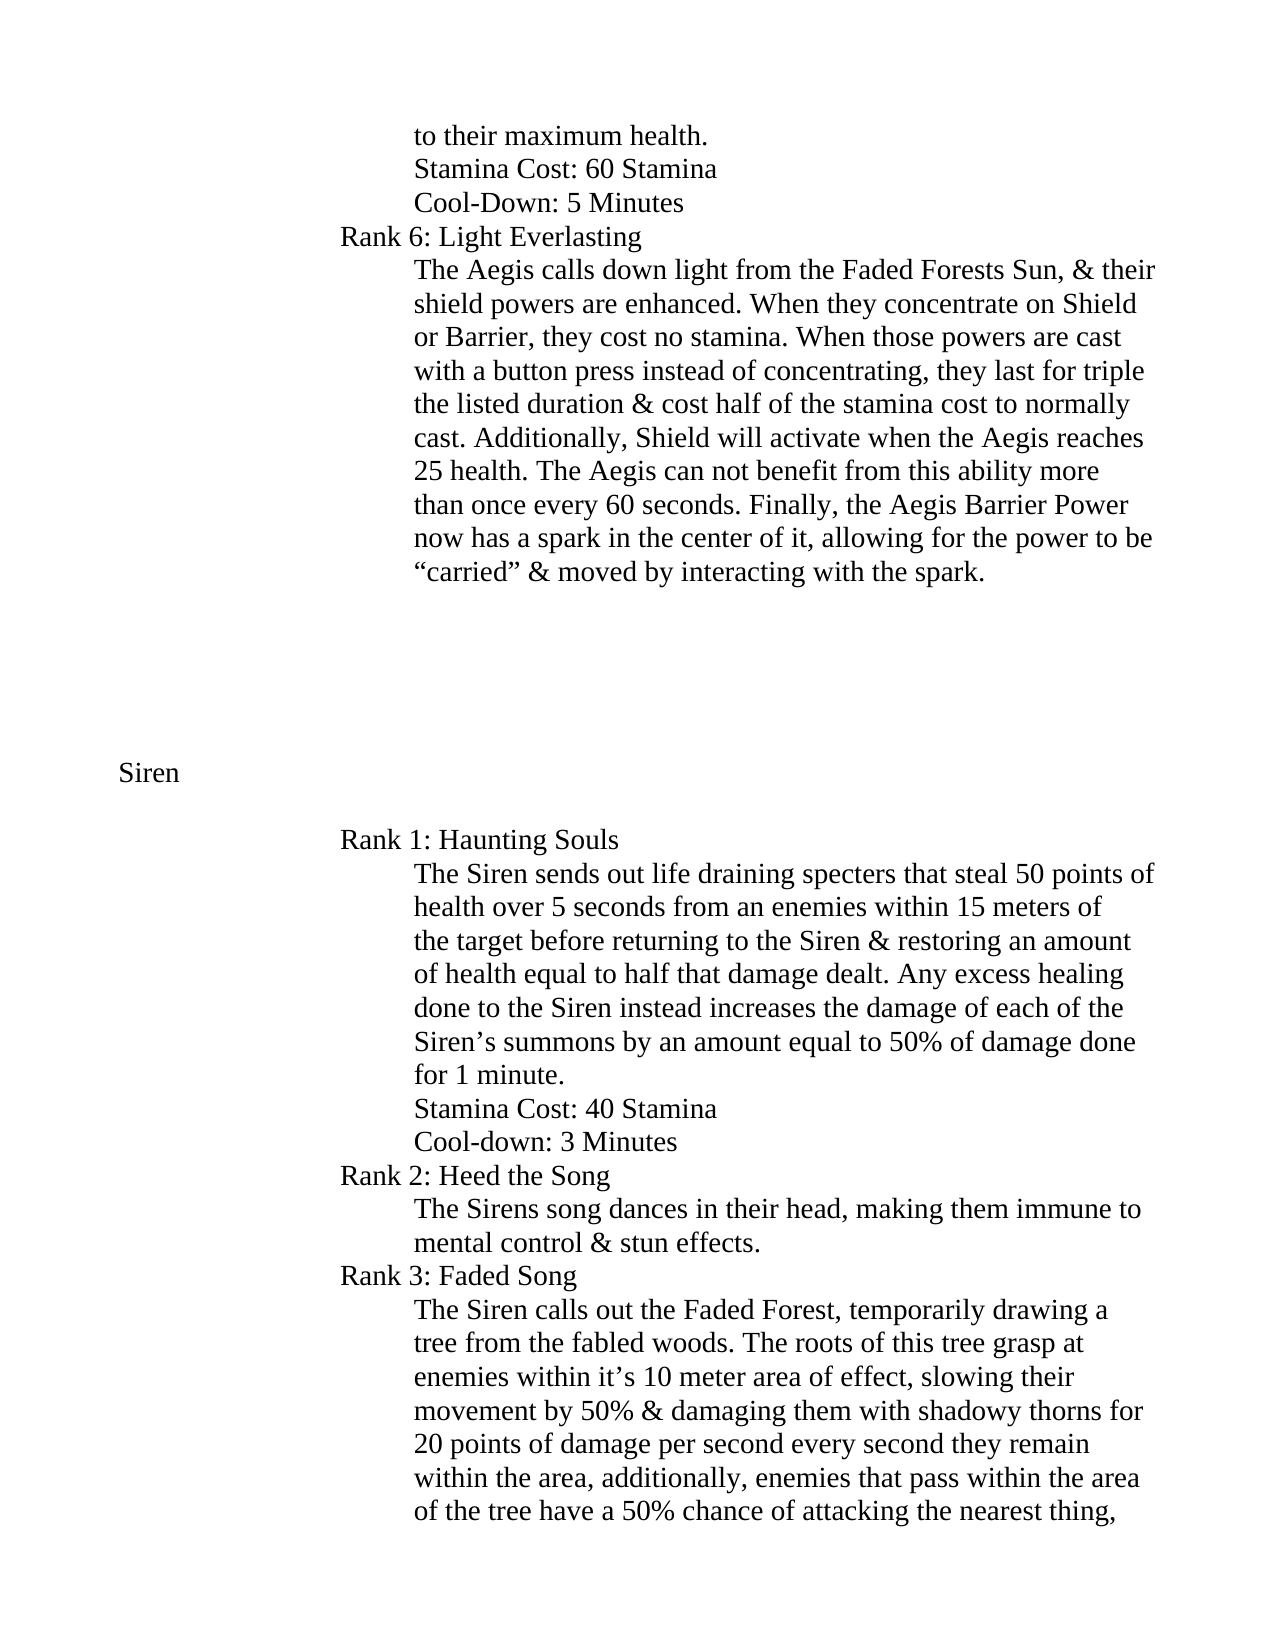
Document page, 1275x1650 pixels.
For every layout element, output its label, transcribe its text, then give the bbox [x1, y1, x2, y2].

text The Siren calls out the Faded Forest, temporarily drawing a tree from the fabled woods. The roots of this tree grasp at enemies within it’s 10 meter area of effect, slowing their movement by 50% & damaging them with shadowy thorns for 20 points of damage per second every second they remain within the area, additionally, enemies that pass within the area of the tree have a 50% chance of attacking the nearest thing, [118, 1292, 1157, 1527]
text The Aegis calls down light from the Faded Forests Sun, & their shield powers are enhanced. When they concentrate on Shield or Barrier, they cost no stamina. When those powers are cast with a button press instead of concentrating, they last for triple the listed duration & cost half of the stamina cost to normally cast. Additionally, Shield will activate when the Aegis reaches 25 health. The Aegis can not benefit from this ability more than once every 60 seconds. Finally, the Aegis Barrier Power now has a spark in the center of it, allowing for the power to be “carried” & moved by interacting with the spark. [118, 252, 1157, 588]
text Cool-down: 3 Minutes [118, 1124, 1157, 1158]
text The Sirens song dances in their head, making them immune to mental control & stun effects. [118, 1191, 1157, 1258]
text Siren [118, 755, 1157, 789]
text Rank 3: Faded Song [118, 1258, 1157, 1292]
text The Siren sends out life draining specters that steal 50 points of health over 5 seconds from an enemies within 15 meters of the target before returning to the Siren & restoring an amount of health equal to half that damage dealt. Any excess healing done to the Siren instead increases the damage of each of the Siren’s summons by an amount equal to 50% of damage done for 1 minute. [118, 856, 1157, 1091]
text Rank 1: Haunting Souls [118, 822, 1157, 856]
text Rank 6: Light Everlasting [118, 219, 1157, 252]
text to their maximum health. [118, 118, 1157, 152]
text Stamina Cost: 60 Stamina [118, 152, 1157, 185]
text Cool-Down: 5 Minutes [118, 185, 1157, 219]
text Rank 2: Heed the Song [118, 1158, 1157, 1191]
text Stamina Cost: 40 Stamina [118, 1091, 1157, 1124]
